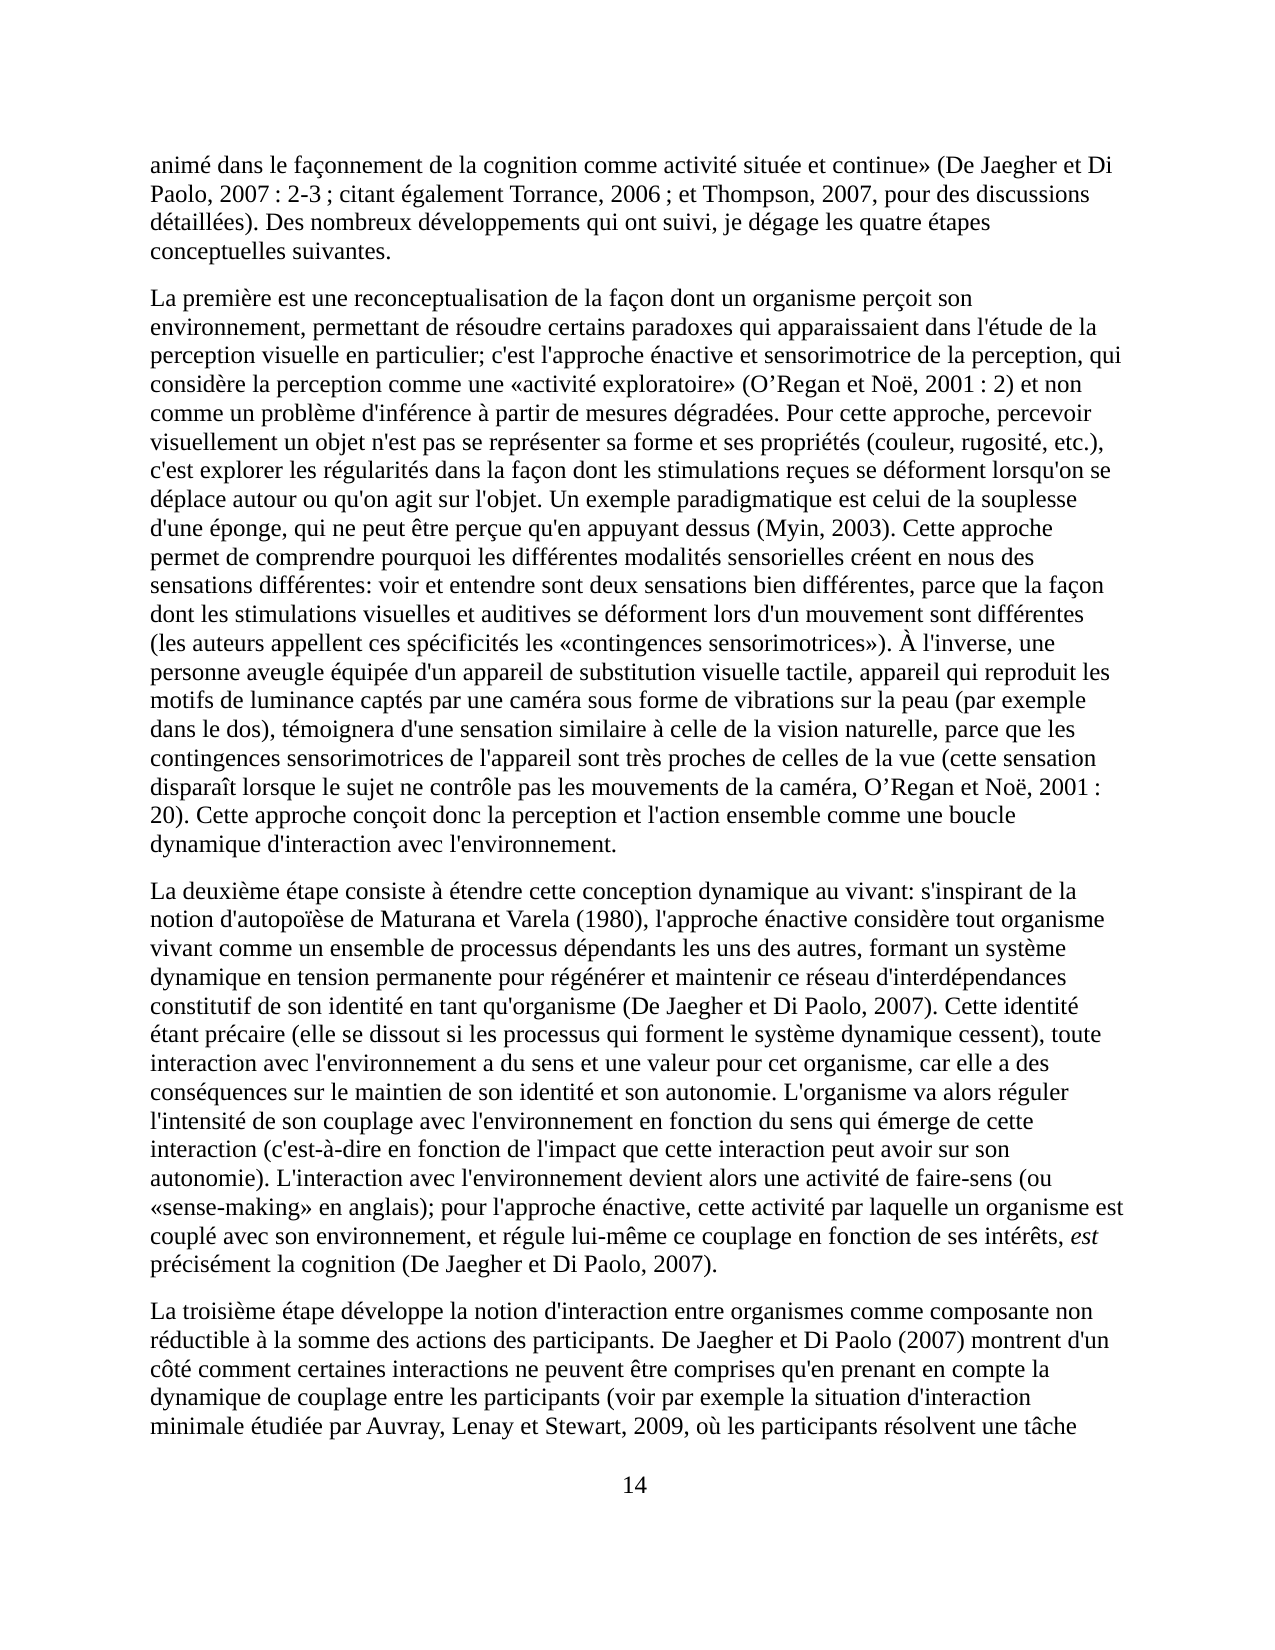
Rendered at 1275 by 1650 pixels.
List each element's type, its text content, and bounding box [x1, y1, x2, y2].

text La deuxième étape consiste à étendre cette conception dynamique au vivant: s'inspirant de la notion d'autopoïèse de Maturana et Varela (1980), l'approche énactive considère tout organisme vivant comme un ensemble de processus dépendants les uns des autres, formant un système dynamique en tension permanente pour régénérer et maintenir ce réseau d'interdépendances constitutif de son identité en tant qu'organisme (De Jaegher et Di Paolo, 2007). Cette identité étant précaire (elle se dissout si les processus qui forment le système dynamique cessent), toute interaction avec l'environnement a du sens et une valeur pour cet organisme, car elle a des conséquences sur le maintien de son identité et son autonomie. L'organisme va alors réguler l'intensité de son couplage avec l'environnement en fonction du sens qui émerge de cette interaction (c'est-à-dire en fonction de l'impact que cette interaction peut avoir sur son autonomie). L'interaction avec l'environnement devient alors une activité de faire-sens (ou «sense-making» en anglais); pour l'approche énactive, cette activité par laquelle un organisme est couplé avec son environnement, et régule lui-même ce couplage en fonction de ses intérêts, est précisément la cognition (De Jaegher et Di Paolo, 2007). [150, 876, 1125, 1278]
text La première est une reconceptualisation de la façon dont un organisme perçoit son environnement, permettant de résoudre certains paradoxes qui apparaissaient dans l'étude de la perception visuelle en particulier; c'est l'approche énactive et sensorimotrice de la perception, qui considère la perception comme une «activité exploratoire» (O’Regan et Noë, 2001 : 2) et non comme un problème d'inférence à partir de mesures dégradées. Pour cette approche, percevoir visuellement un objet n'est pas se représenter sa forme et ses propriétés (couleur, rugosité, etc.), c'est explorer les régularités dans la façon dont les stimulations reçues se déforment lorsqu'on se déplace autour ou qu'on agit sur l'objet. Un exemple paradigmatique est celui de la souplesse d'une éponge, qui ne peut être perçue qu'en appuyant dessus (Myin, 2003). Cette approche permet de comprendre pourquoi les différentes modalités sensorielles créent en nous des sensations différentes: voir et entendre sont deux sensations bien différentes, parce que la façon dont les stimulations visuelles et auditives se déforment lors d'un mouvement sont différentes (les auteurs appellent ces spécificités les «contingences sensorimotrices»). À l'inverse, une personne aveugle équipée d'un appareil de substitution visuelle tactile, appareil qui reproduit les motifs de luminance captés par une caméra sous forme de vibrations sur la peau (par exemple dans le dos), témoignera d'une sensation similaire à celle de la vision naturelle, parce que les contingences sensorimotrices de l'appareil sont très proches de celles de la vue (cette sensation disparaît lorsque le sujet ne contrôle pas les mouvements de la caméra, O’Regan et Noë, 2001 : 20). Cette approche conçoit donc la perception et l'action ensemble comme une boucle dynamique d'interaction avec l'environnement. [150, 283, 1125, 858]
text La troisième étape développe la notion d'interaction entre organismes comme composante non réductible à la somme des actions des participants. De Jaegher et Di Paolo (2007) montrent d'un côté comment certaines interactions ne peuvent être comprises qu'en prenant en compte la dynamique de couplage entre les participants (voir par exemple la situation d'interaction minimale étudiée par Auvray, Lenay et Stewart, 2009, où les participants résolvent une tâche [150, 1296, 1125, 1440]
text animé dans le façonnement de la cognition comme activité située et continue» (De Jaegher et Di Paolo, 2007 : 2‑3 ; citant également Torrance, 2006 ; et Thompson, 2007, pour des discussions détaillées). Des nombreux développements qui ont suivi, je dégage les quatre étapes conceptuelles suivantes. [150, 150, 1125, 265]
